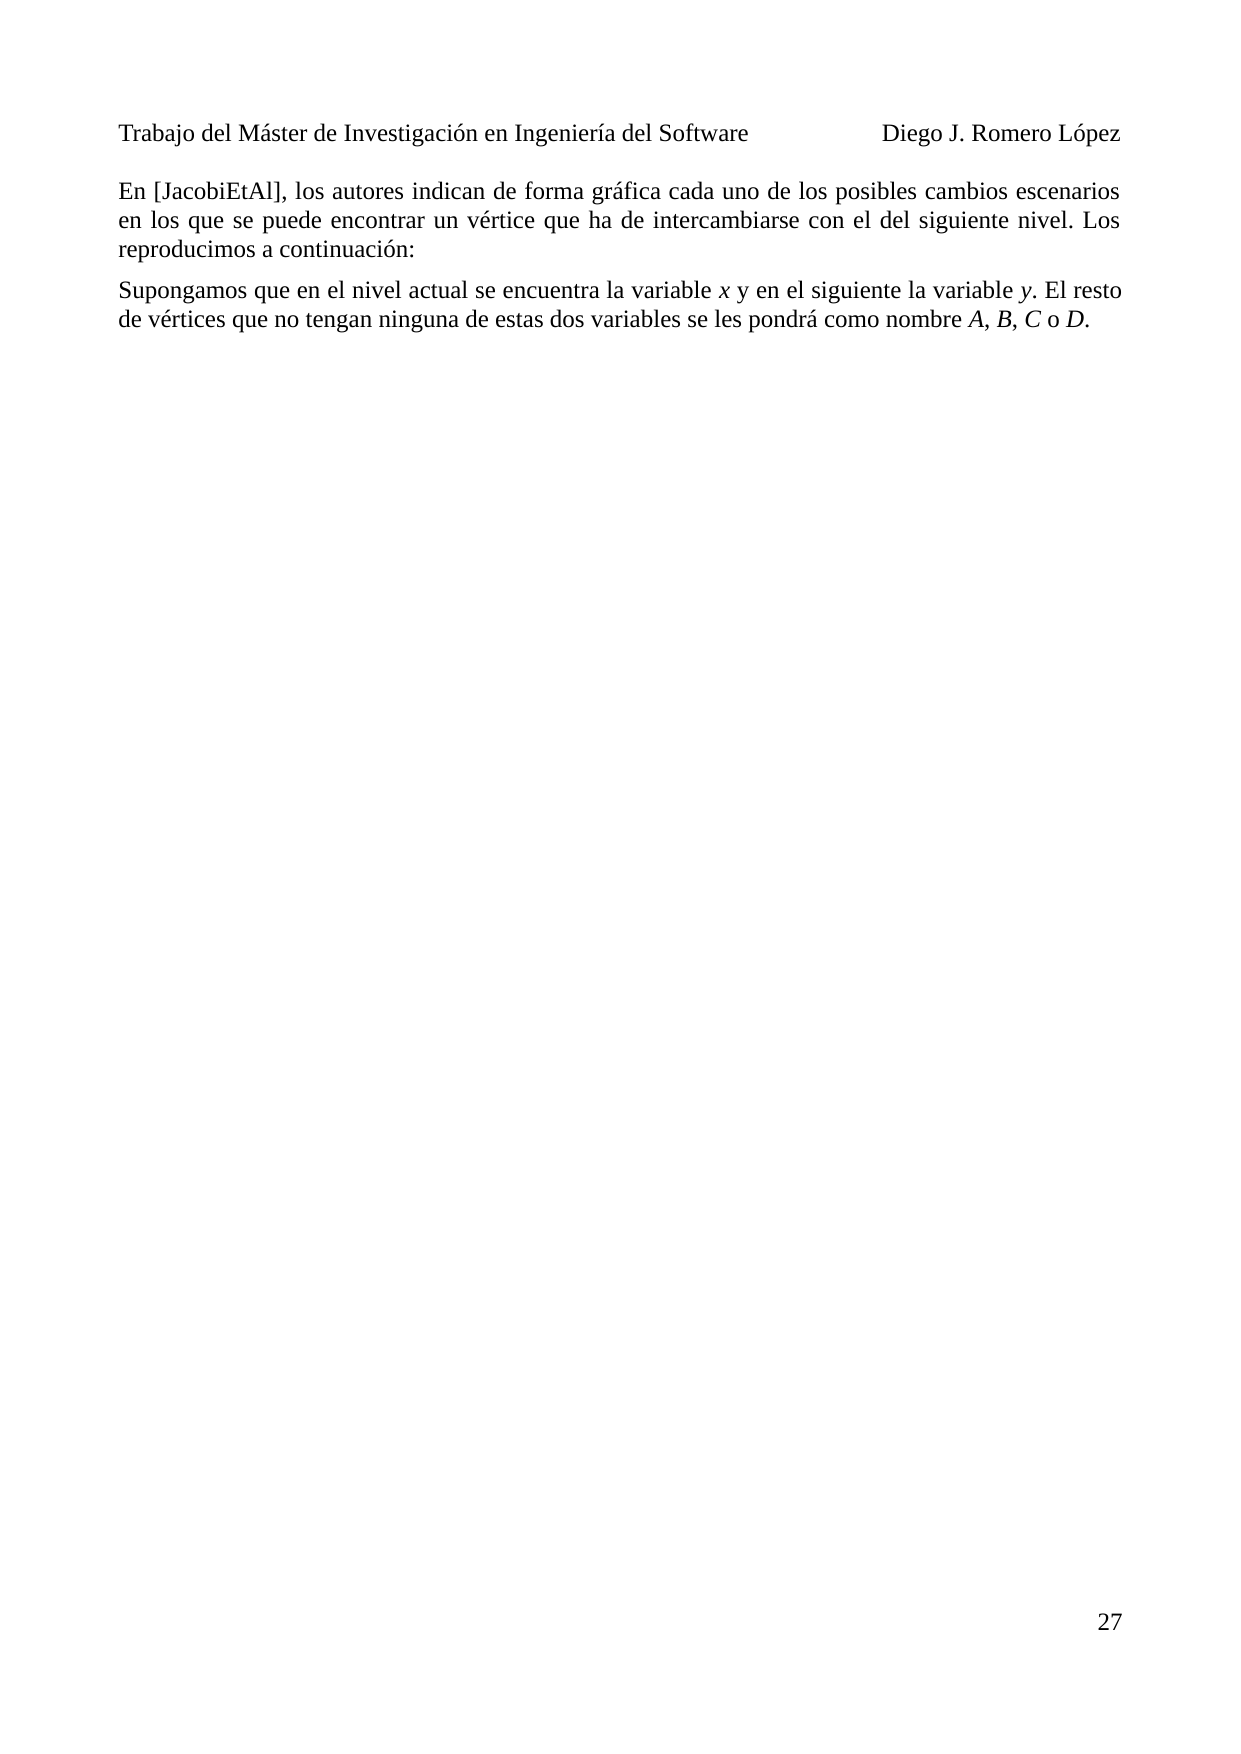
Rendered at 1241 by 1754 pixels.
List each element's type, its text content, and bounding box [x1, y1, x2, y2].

text Supongamos que en el nivel actual se encuentra la variable x y en el siguiente la variable y. El resto de vértices que no tengan ninguna de estas dos variables se les pondrá como nombre A, B, C o D. [118, 275, 1122, 333]
text En [JacobiEtAl], los autores indican de forma gráfica cada uno de los posibles cambios escenarios en los que se puede encontrar un vértice que ha de intercambiarse con el del siguiente nivel. Los reproducimos a continuación: [118, 176, 1122, 263]
